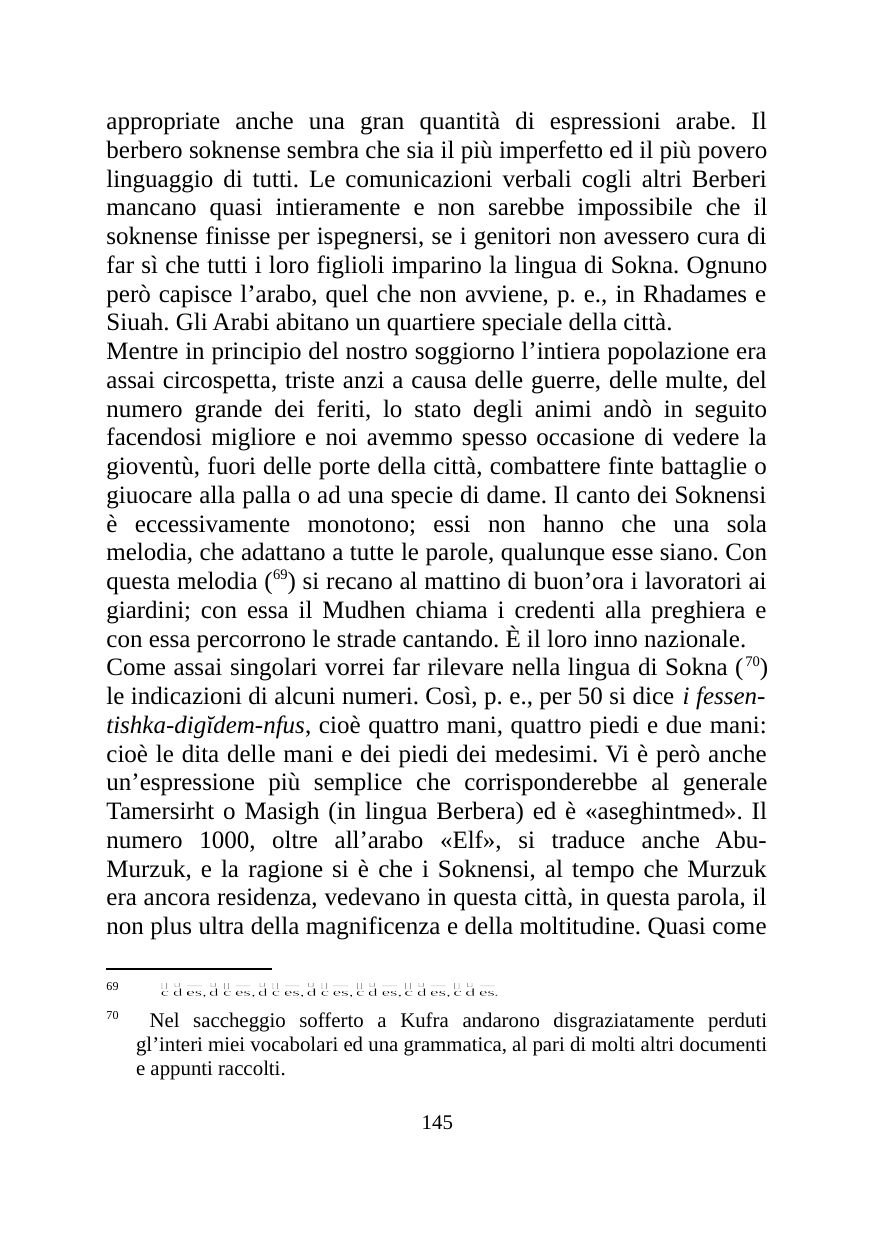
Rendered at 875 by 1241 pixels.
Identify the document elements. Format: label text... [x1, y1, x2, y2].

text Mentre in principio del nostro soggiorno l’intiera popolazione era assai circospetta, triste anzi a causa delle guerre, delle multe, del numero grande dei feriti, lo stato degli animi andò in seguito facendosi migliore e noi avemmo spesso occasione di vedere la gioventù, fuori delle porte della città, combattere finte battaglie o giuocare alla palla o ad una specie di dame. Il canto dei Soknensi è eccessivamente monotono; essi non hanno che una sola melodia, che adattano a tutte le parole, qualunque esse siano. Con questa melodia () si recano al mattino di buon’ora i lavoratori ai giardini; con essa il Mudhen chiama i credenti alla preghiera e con essa percorrono le strade cantando. È il loro inno nazionale. [106, 336, 768, 652]
text Nel saccheggio sofferto a Kufra andarono disgraziatamente perduti gl’interi miei vocabolari ed una grammatica, al pari di molti altri documenti e appunti raccolti. [106, 1008, 768, 1080]
text appropriate anche una gran quantità di espressioni arabe. Il berbero soknense sembra che sia il più imperfetto ed il più povero linguaggio di tutti. Le comunicazioni verbali cogli altri Berberi mancano quasi intieramente e non sarebbe impossibile che il soknense finisse per ispegnersi, se i genitori non avessero cura di far sì che tutti i loro figlioli imparino la lingua di Sokna. Ognuno però capisce l’arabo, quel che non avviene, p. e., in Rhadames e Siuah. Gli Arabi abitano un quartiere speciale della città. [106, 106, 768, 336]
text Come assai singolari vorrei far rilevare nella lingua di Sokna () le indicazioni di alcuni numeri. Così, p. e., per 50 si dice i fessen-tishka-digĭdem-nfus, cioè quattro mani, quattro piedi e due mani: cioè le dita delle mani e dei piedi dei medesimi. Vi è però anche un’espressione più semplice che corrisponderebbe al generale Tamersirht o Masigh (in lingua Berbera) ed è «aseghintmed». Il numero 1000, oltre all’arabo «Elf», si traduce anche Abu-Murzuk, e la ragione si è che i Soknensi, al tempo che Murzuk era ancora residenza, vedevano in questa città, in questa parola, il non plus ultra della magnificenza e della moltitudine. Quasi come [106, 652, 768, 940]
